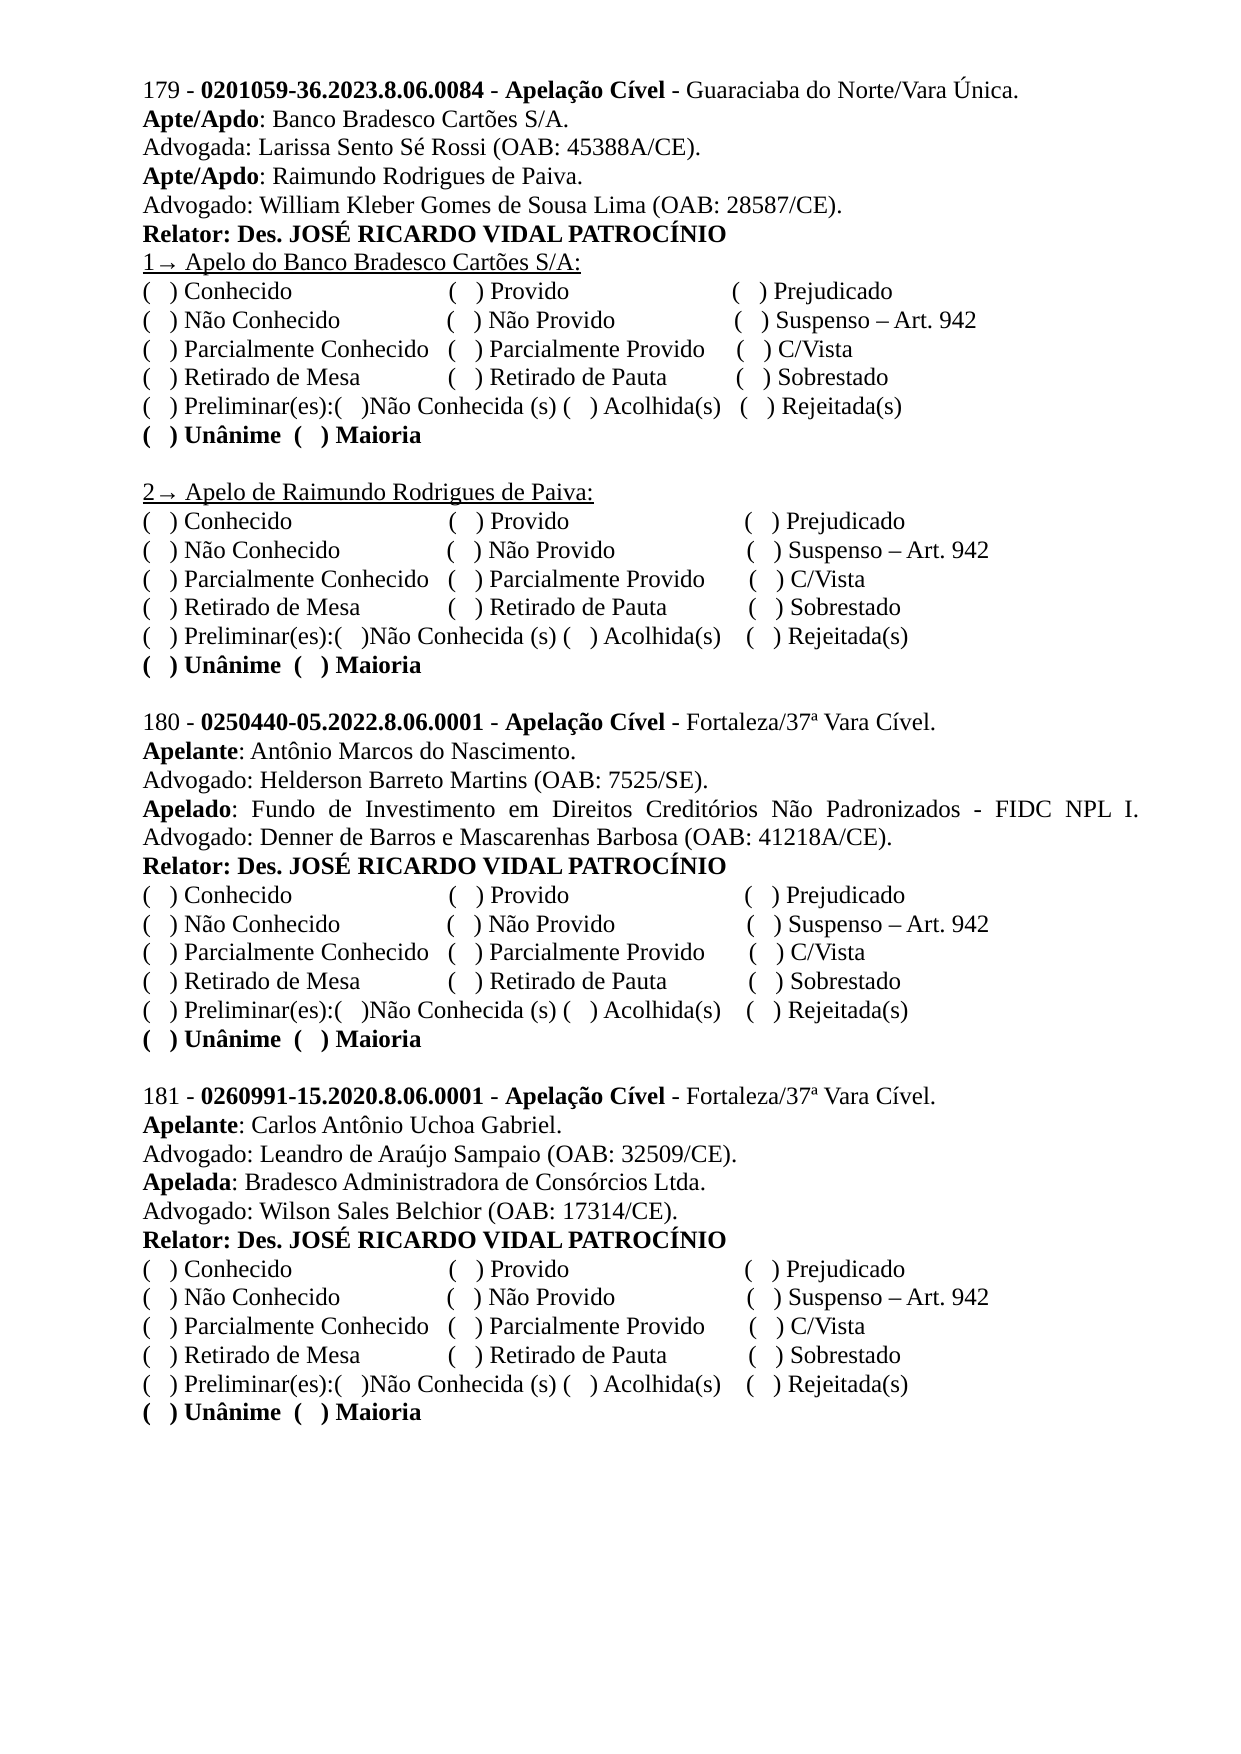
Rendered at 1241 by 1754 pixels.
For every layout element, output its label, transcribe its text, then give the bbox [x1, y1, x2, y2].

text ( ) Parcialmente Conhecido ( ) Parcialmente Provido ( ) C/Vista [142, 564, 1158, 592]
text ( ) Unânime ( ) Maioria [142, 1397, 1158, 1426]
text Apte/Apdo: Banco Bradesco Cartões S/A. [142, 104, 1141, 132]
text Advogado: William Kleber Gomes de Sousa Lima (OAB: 28587/CE). [142, 190, 1141, 219]
text Apelante: Antônio Marcos do Nascimento. [142, 736, 1141, 765]
text ( ) Preliminar(es):( )Não Conhecida (s) ( ) Acolhida(s) ( ) Rejeitada(s) [142, 995, 1158, 1024]
text ( ) Não Conhecido ( ) Não Provido ( ) Suspenso – Art. 942 [142, 1282, 1158, 1311]
text ( ) Unânime ( ) Maioria [142, 1024, 1158, 1052]
text ( ) Retirado de Mesa ( ) Retirado de Pauta ( ) Sobrestado [142, 362, 1158, 391]
text ( ) Não Conhecido ( ) Não Provido ( ) Suspenso – Art. 942 [142, 305, 1158, 334]
text ( ) Preliminar(es):( )Não Conhecida (s) ( ) Acolhida(s) ( ) Rejeitada(s) [142, 391, 1158, 420]
text Relator: Des. JOSÉ RICARDO VIDAL PATROCÍNIO [142, 1225, 1141, 1254]
text ( ) Preliminar(es):( )Não Conhecida (s) ( ) Acolhida(s) ( ) Rejeitada(s) [142, 1369, 1158, 1397]
text ( ) Unânime ( ) Maioria [142, 650, 1158, 679]
text 1→ Apelo do Banco Bradesco Cartões S/A: [142, 247, 1141, 276]
text ( ) Conhecido ( ) Provido ( ) Prejudicado [142, 276, 1141, 305]
text ( ) Unânime ( ) Maioria [142, 420, 1158, 449]
text 2→ Apelo de Raimundo Rodrigues de Paiva: [142, 477, 1141, 506]
text Advogado: Leandro de Araújo Sampaio (OAB: 32509/CE). [142, 1139, 1141, 1167]
text ( ) Retirado de Mesa ( ) Retirado de Pauta ( ) Sobrestado [142, 592, 1158, 621]
text Apte/Apdo: Raimundo Rodrigues de Paiva. [142, 161, 1141, 190]
text ( ) Conhecido ( ) Provido ( ) Prejudicado [142, 880, 1141, 909]
text ( ) Não Conhecido ( ) Não Provido ( ) Suspenso – Art. 942 [142, 909, 1158, 937]
text ( ) Retirado de Mesa ( ) Retirado de Pauta ( ) Sobrestado [142, 1340, 1158, 1369]
text ( ) Parcialmente Conhecido ( ) Parcialmente Provido ( ) C/Vista [142, 1311, 1158, 1340]
text 179 - 0201059-36.2023.8.06.0084 - Apelação Cível - Guaraciaba do Norte/Vara Única. [142, 75, 1141, 104]
text ( ) Parcialmente Conhecido ( ) Parcialmente Provido ( ) C/Vista [142, 937, 1158, 966]
text Relator: Des. JOSÉ RICARDO VIDAL PATROCÍNIO [142, 219, 1141, 247]
text Advogada: Larissa Sento Sé Rossi (OAB: 45388A/CE). [142, 132, 1141, 161]
text ( ) Não Conhecido ( ) Não Provido ( ) Suspenso – Art. 942 [142, 535, 1158, 564]
text ( ) Retirado de Mesa ( ) Retirado de Pauta ( ) Sobrestado [142, 966, 1158, 995]
text ( ) Parcialmente Conhecido ( ) Parcialmente Provido ( ) C/Vista [142, 334, 1158, 362]
text Relator: Des. JOSÉ RICARDO VIDAL PATROCÍNIO [142, 851, 1141, 880]
text Apelado: Fundo de Investimento em Direitos Creditórios Não Padronizados - FIDC NPL I. Advogado: Denner de Barros e Mascarenhas Barbosa (OAB: 41218A/CE). [142, 794, 1141, 851]
text ( ) Conhecido ( ) Provido ( ) Prejudicado [142, 506, 1141, 535]
text Apelante: Carlos Antônio Uchoa Gabriel. [142, 1110, 1141, 1139]
text 180 - 0250440-05.2022.8.06.0001 - Apelação Cível - Fortaleza/37ª Vara Cível. [142, 707, 1141, 736]
text 181 - 0260991-15.2020.8.06.0001 - Apelação Cível - Fortaleza/37ª Vara Cível. [142, 1081, 1141, 1110]
text Apelada: Bradesco Administradora de Consórcios Ltda. [142, 1167, 1141, 1196]
text ( ) Conhecido ( ) Provido ( ) Prejudicado [142, 1254, 1141, 1282]
text ( ) Preliminar(es):( )Não Conhecida (s) ( ) Acolhida(s) ( ) Rejeitada(s) [142, 621, 1158, 650]
text Advogado: Wilson Sales Belchior (OAB: 17314/CE). [142, 1196, 1141, 1225]
text Advogado: Helderson Barreto Martins (OAB: 7525/SE). [142, 765, 1141, 794]
